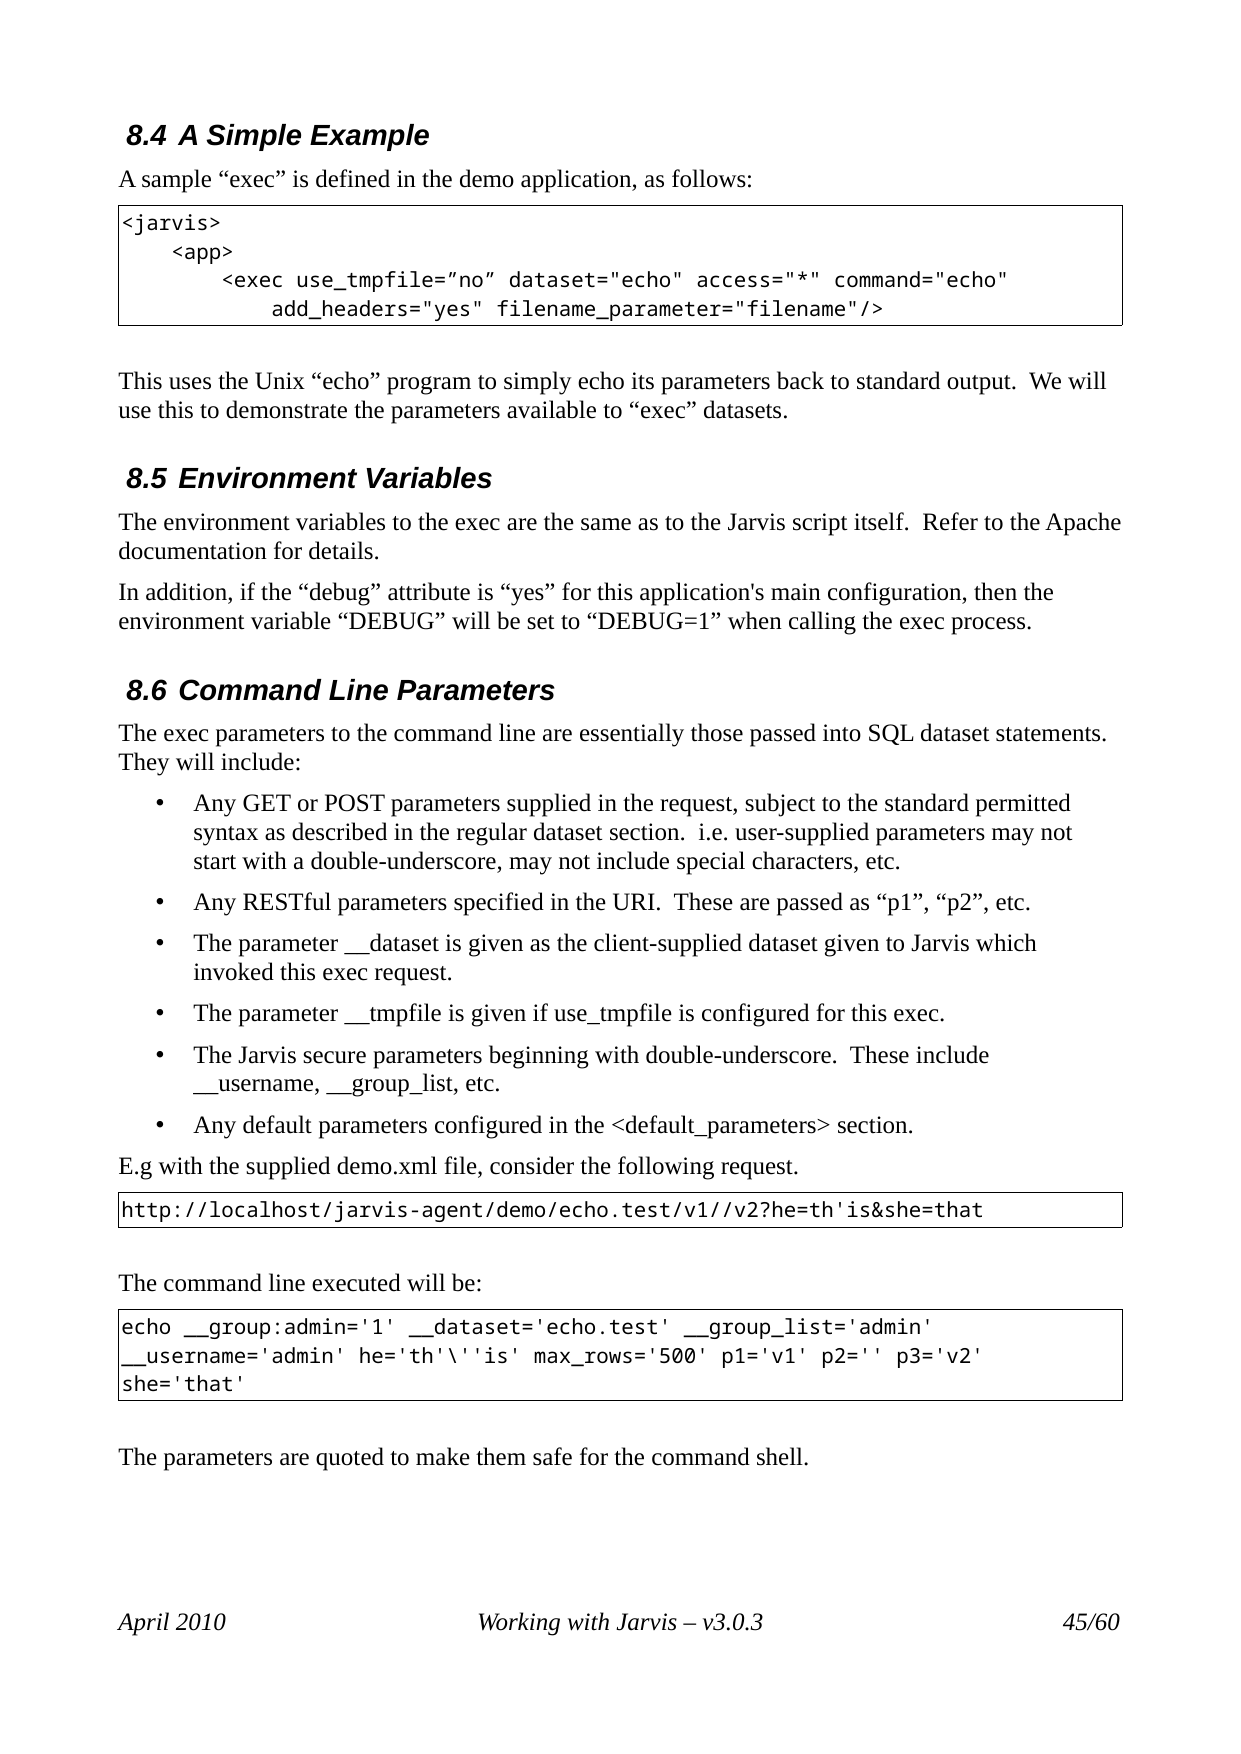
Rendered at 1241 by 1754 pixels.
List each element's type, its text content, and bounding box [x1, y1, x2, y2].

text E.g with the supplied demo.xml file, consider the following request. [118, 1151, 1122, 1180]
list Any RESTful parameters specified in the URI. These are passed as “p1”, “p2”, etc. [156, 887, 1122, 916]
text The command line executed will be: [118, 1268, 1122, 1297]
text This uses the Unix “echo” program to simply echo its parameters back to standard output. We will use this to demonstrate the parameters available to “exec” datasets. [118, 366, 1122, 424]
text A sample “exec” is defined in the demo application, as follows: [118, 164, 1122, 193]
list The parameter __tmpfile is given if use_tmpfile is configured for this exec. [156, 998, 1122, 1027]
text add_headers="yes" filename_parameter="filename"/> [119, 291, 1122, 325]
list Any GET or POST parameters supplied in the request, subject to the standard permitted syntax as described in the regular dataset section. i.e. user-supplied parameters may not start with a double-underscore, may not include special characters, etc. [156, 788, 1122, 875]
text The environment variables to the exec are the same as to the Jarvis script itself. Refer to the Apache documentation for details. [118, 507, 1122, 565]
list The parameter __dataset is given as the client-supplied dataset given to Jarvis which invoked this exec request. [156, 928, 1122, 986]
text The exec parameters to the command line are essentially those passed into SQL dataset statements. They will include: [118, 718, 1122, 776]
list Any default parameters configured in the <default_parameters> section. [156, 1110, 1122, 1138]
text <exec use_tmpfile=”no” dataset="echo" access="*" command="echo" [119, 262, 1122, 291]
subtitle A Simple Example [118, 118, 1122, 152]
subtitle Environment Variables [118, 461, 1122, 495]
text The parameters are quoted to make them safe for the command shell. [118, 1442, 1122, 1471]
text http://localhost/jarvis-agent/demo/echo.test/v1//v2?he=th'is&she=that [119, 1193, 1122, 1227]
text echo __group:admin='1' __dataset='echo.test' __group_list='admin' __username='admin' he='th'\''is' max_rows='500' p1='v1' p2='' p3='v2' she='that' [119, 1310, 1122, 1400]
text <jarvis> [119, 206, 1122, 234]
list The Jarvis secure parameters beginning with double-underscore. These include __username, __group_list, etc. [156, 1040, 1122, 1097]
subtitle Command Line Parameters [118, 672, 1122, 706]
text In addition, if the “debug” attribute is “yes” for this application's main configuration, then the environment variable “DEBUG” will be set to “DEBUG=1” when calling the exec process. [118, 577, 1122, 635]
text <app> [119, 234, 1122, 262]
